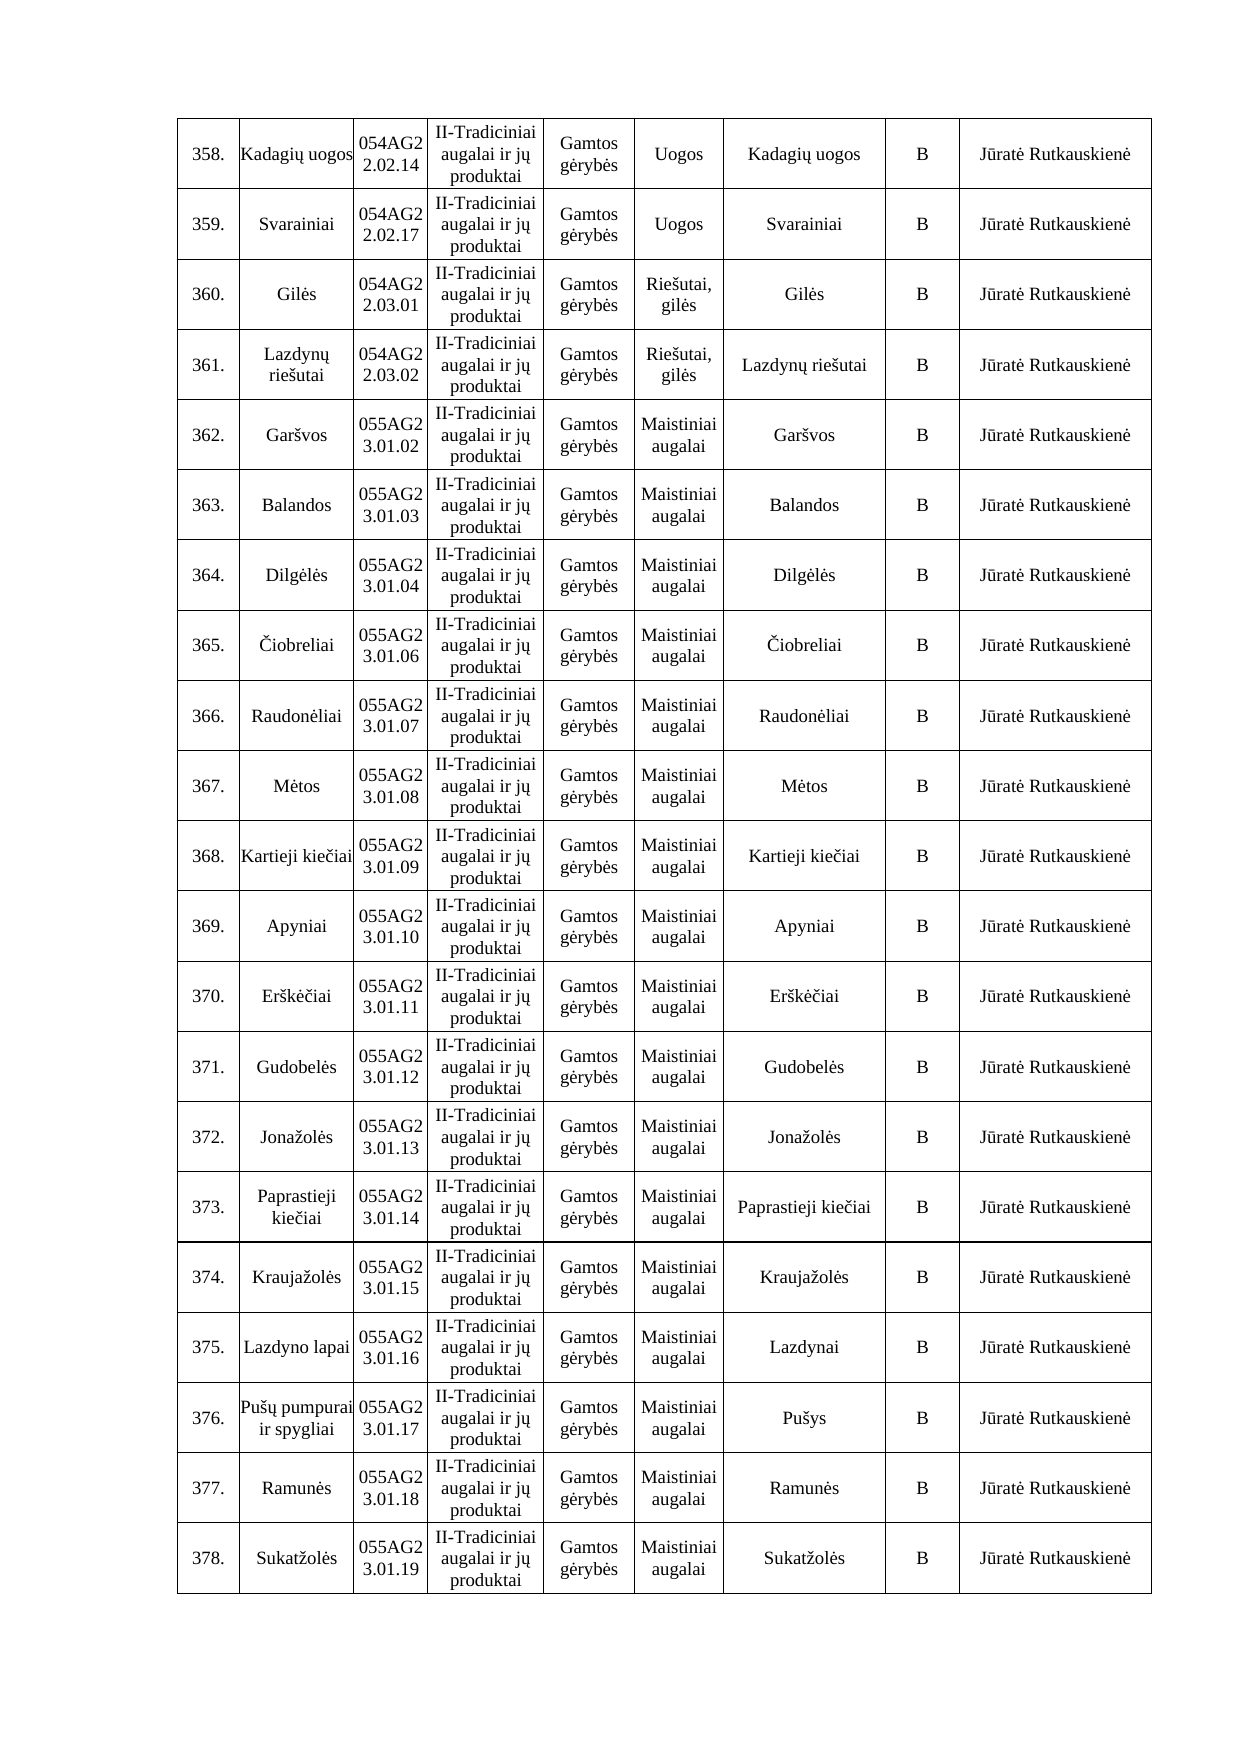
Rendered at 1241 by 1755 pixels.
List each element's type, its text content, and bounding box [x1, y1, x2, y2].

table_cell II-Tradiciniai augalai ir jų produktai [428, 1032, 543, 1101]
table_cell II-Tradiciniai augalai ir jų produktai [428, 1453, 543, 1522]
table_cell B [886, 1313, 959, 1382]
table_cell Kadagių uogos [240, 119, 353, 188]
table_cell 367. [178, 751, 239, 820]
table_cell Dilgėlės [724, 540, 885, 609]
table_cell II-Tradiciniai augalai ir jų produktai [428, 540, 543, 609]
table_cell 055AG23.01.04 [354, 540, 427, 609]
table_cell Ramunės [240, 1453, 353, 1522]
table_cell II-Tradiciniai augalai ir jų produktai [428, 260, 543, 329]
table_cell Maistiniai augalai [635, 1313, 723, 1382]
table_cell B [886, 1383, 959, 1452]
table_cell Jūratė Rutkauskienė [960, 751, 1151, 820]
table_cell 376. [178, 1383, 239, 1452]
table_cell 359. [178, 189, 239, 258]
table_cell 055AG23.01.11 [354, 962, 427, 1031]
table_cell II-Tradiciniai augalai ir jų produktai [428, 400, 543, 469]
table_cell Gamtos gėrybės [544, 470, 634, 539]
table_cell Riešutai, gilės [635, 260, 723, 329]
table_cell 375. [178, 1313, 239, 1382]
table_cell Maistiniai augalai [635, 1243, 723, 1312]
table_cell Gamtos gėrybės [544, 1032, 634, 1101]
table_cell Jūratė Rutkauskienė [960, 260, 1151, 329]
table_cell Maistiniai augalai [635, 400, 723, 469]
table_cell II-Tradiciniai augalai ir jų produktai [428, 891, 543, 961]
table_cell Garšvos [240, 400, 353, 469]
table_cell II-Tradiciniai augalai ir jų produktai [428, 1383, 543, 1452]
table_cell Jūratė Rutkauskienė [960, 1032, 1151, 1101]
table_cell 055AG23.01.17 [354, 1383, 427, 1452]
table_cell 365. [178, 611, 239, 680]
table_cell Mėtos [240, 751, 353, 820]
table_cell Jūratė Rutkauskienė [960, 189, 1151, 258]
table_cell Gamtos gėrybės [544, 400, 634, 469]
table_cell Jonažolės [724, 1102, 885, 1171]
table_cell Pušų pumpurai ir spygliai [240, 1383, 353, 1452]
table_cell Jūratė Rutkauskienė [960, 891, 1151, 961]
table_cell Gamtos gėrybės [544, 119, 634, 188]
table_cell 055AG23.01.19 [354, 1523, 427, 1592]
table_cell Gamtos gėrybės [544, 1383, 634, 1452]
table_cell Gamtos gėrybės [544, 891, 634, 961]
table_cell II-Tradiciniai augalai ir jų produktai [428, 189, 543, 258]
table_cell Lazdynai [724, 1313, 885, 1382]
table_cell Jūratė Rutkauskienė [960, 611, 1151, 680]
table_cell 055AG23.01.12 [354, 1032, 427, 1101]
table_cell Paprastieji kiečiai [240, 1172, 353, 1241]
table_cell II-Tradiciniai augalai ir jų produktai [428, 1523, 543, 1592]
table_cell Jūratė Rutkauskienė [960, 1453, 1151, 1522]
table_cell Dilgėlės [240, 540, 353, 609]
table_cell B [886, 891, 959, 961]
table_cell 054AG22.02.17 [354, 189, 427, 258]
table_cell Maistiniai augalai [635, 1523, 723, 1592]
table_cell B [886, 681, 959, 750]
table_cell Maistiniai augalai [635, 681, 723, 750]
table_cell Maistiniai augalai [635, 962, 723, 1031]
table_cell Maistiniai augalai [635, 1102, 723, 1171]
table_cell B [886, 821, 959, 890]
table_cell Svarainiai [240, 189, 353, 258]
table_cell Ramunės [724, 1453, 885, 1522]
table_cell 055AG23.01.18 [354, 1453, 427, 1522]
table_cell Jūratė Rutkauskienė [960, 962, 1151, 1031]
table_cell Maistiniai augalai [635, 611, 723, 680]
table_cell Balandos [240, 470, 353, 539]
table_cell B [886, 470, 959, 539]
table_cell Jūratė Rutkauskienė [960, 1313, 1151, 1382]
table_cell Gamtos gėrybės [544, 1313, 634, 1382]
table_cell II-Tradiciniai augalai ir jų produktai [428, 821, 543, 890]
table_cell Jūratė Rutkauskienė [960, 1383, 1151, 1452]
table_cell 378. [178, 1523, 239, 1592]
table_cell II-Tradiciniai augalai ir jų produktai [428, 330, 543, 399]
table_cell Maistiniai augalai [635, 1383, 723, 1452]
table_cell II-Tradiciniai augalai ir jų produktai [428, 1243, 543, 1312]
table_cell Jūratė Rutkauskienė [960, 821, 1151, 890]
table_cell Lazdynų riešutai [724, 330, 885, 399]
table_cell Erškėčiai [240, 962, 353, 1031]
table_cell B [886, 611, 959, 680]
table_cell II-Tradiciniai augalai ir jų produktai [428, 681, 543, 750]
table_cell 371. [178, 1032, 239, 1101]
table_cell Jūratė Rutkauskienė [960, 681, 1151, 750]
table_cell Apyniai [240, 891, 353, 961]
table_cell B [886, 330, 959, 399]
table_cell 054AG22.03.01 [354, 260, 427, 329]
table_cell Maistiniai augalai [635, 1453, 723, 1522]
table_cell 374. [178, 1243, 239, 1312]
table_cell Jūratė Rutkauskienė [960, 119, 1151, 188]
table_cell Pušys [724, 1383, 885, 1452]
table_cell Sukatžolės [240, 1523, 353, 1592]
table_cell Gamtos gėrybės [544, 189, 634, 258]
table_cell II-Tradiciniai augalai ir jų produktai [428, 611, 543, 680]
table_cell 055AG23.01.16 [354, 1313, 427, 1382]
table_cell Kraujažolės [724, 1243, 885, 1312]
table_cell B [886, 119, 959, 188]
table_cell Gilės [240, 260, 353, 329]
table_cell Maistiniai augalai [635, 1172, 723, 1241]
table_cell 358. [178, 119, 239, 188]
table_cell II-Tradiciniai augalai ir jų produktai [428, 1172, 543, 1241]
table_cell Gamtos gėrybės [544, 821, 634, 890]
table_cell 054AG22.03.02 [354, 330, 427, 399]
table_cell Jūratė Rutkauskienė [960, 470, 1151, 539]
table_cell Jūratė Rutkauskienė [960, 330, 1151, 399]
table_cell Gamtos gėrybės [544, 1102, 634, 1171]
table_cell Garšvos [724, 400, 885, 469]
table_cell Jūratė Rutkauskienė [960, 1243, 1151, 1312]
table_cell Paprastieji kiečiai [724, 1172, 885, 1241]
table_cell B [886, 962, 959, 1031]
table_cell B [886, 1172, 959, 1241]
table_cell 377. [178, 1453, 239, 1522]
table_cell Raudonėliai [724, 681, 885, 750]
table_cell Jonažolės [240, 1102, 353, 1171]
table_cell Jūratė Rutkauskienė [960, 1102, 1151, 1171]
table_cell Čiobreliai [724, 611, 885, 680]
table_cell Gamtos gėrybės [544, 681, 634, 750]
table_cell B [886, 751, 959, 820]
table_cell 055AG23.01.13 [354, 1102, 427, 1171]
table_cell 364. [178, 540, 239, 609]
table_cell Jūratė Rutkauskienė [960, 540, 1151, 609]
table_cell Lazdyno lapai [240, 1313, 353, 1382]
table_cell Gamtos gėrybės [544, 962, 634, 1031]
table_cell 055AG23.01.03 [354, 470, 427, 539]
table_cell Uogos [635, 119, 723, 188]
table_cell 372. [178, 1102, 239, 1171]
table_cell 373. [178, 1172, 239, 1241]
table_cell Lazdynų riešutai [240, 330, 353, 399]
table_cell II-Tradiciniai augalai ir jų produktai [428, 119, 543, 188]
table_cell B [886, 1102, 959, 1171]
table_cell Gilės [724, 260, 885, 329]
table_cell II-Tradiciniai augalai ir jų produktai [428, 962, 543, 1031]
table_cell Apyniai [724, 891, 885, 961]
table_cell B [886, 540, 959, 609]
table_cell Maistiniai augalai [635, 1032, 723, 1101]
table_cell Maistiniai augalai [635, 891, 723, 961]
table_cell Kartieji kiečiai [724, 821, 885, 890]
table_cell Kraujažolės [240, 1243, 353, 1312]
table_cell B [886, 1453, 959, 1522]
table_cell 366. [178, 681, 239, 750]
table_cell 363. [178, 470, 239, 539]
table_cell 055AG23.01.10 [354, 891, 427, 961]
table_cell 055AG23.01.14 [354, 1172, 427, 1241]
table_cell Gudobelės [724, 1032, 885, 1101]
table_cell II-Tradiciniai augalai ir jų produktai [428, 470, 543, 539]
table_cell Kadagių uogos [724, 119, 885, 188]
table_cell 370. [178, 962, 239, 1031]
table_cell Jūratė Rutkauskienė [960, 1523, 1151, 1592]
table_cell B [886, 1523, 959, 1592]
table_cell Gamtos gėrybės [544, 1243, 634, 1312]
table_cell Gamtos gėrybės [544, 1453, 634, 1522]
table_cell Gamtos gėrybės [544, 1172, 634, 1241]
table_cell 055AG23.01.02 [354, 400, 427, 469]
table_cell Gamtos gėrybės [544, 330, 634, 399]
table_cell 055AG23.01.08 [354, 751, 427, 820]
table_cell B [886, 1032, 959, 1101]
table_cell B [886, 189, 959, 258]
table_cell Maistiniai augalai [635, 470, 723, 539]
table_cell B [886, 400, 959, 469]
table_cell Maistiniai augalai [635, 540, 723, 609]
table_cell Gudobelės [240, 1032, 353, 1101]
table_cell II-Tradiciniai augalai ir jų produktai [428, 1313, 543, 1382]
table_cell B [886, 1243, 959, 1312]
table_cell Maistiniai augalai [635, 751, 723, 820]
table_cell 055AG23.01.06 [354, 611, 427, 680]
table_cell Sukatžolės [724, 1523, 885, 1592]
table_cell Gamtos gėrybės [544, 611, 634, 680]
table_cell Jūratė Rutkauskienė [960, 1172, 1151, 1241]
table_cell 360. [178, 260, 239, 329]
table_cell Gamtos gėrybės [544, 540, 634, 609]
table_cell 361. [178, 330, 239, 399]
table_cell Mėtos [724, 751, 885, 820]
table_cell Riešutai, gilės [635, 330, 723, 399]
table_cell II-Tradiciniai augalai ir jų produktai [428, 751, 543, 820]
table_cell Raudonėliai [240, 681, 353, 750]
table_cell Kartieji kiečiai [240, 821, 353, 890]
table_cell Gamtos gėrybės [544, 1523, 634, 1592]
table_cell Gamtos gėrybės [544, 260, 634, 329]
table_cell Gamtos gėrybės [544, 751, 634, 820]
table_cell B [886, 260, 959, 329]
table_cell 055AG23.01.07 [354, 681, 427, 750]
table_cell II-Tradiciniai augalai ir jų produktai [428, 1102, 543, 1171]
table_cell 055AG23.01.15 [354, 1243, 427, 1312]
table_cell Čiobreliai [240, 611, 353, 680]
table_cell 054AG22.02.14 [354, 119, 427, 188]
table_cell 362. [178, 400, 239, 469]
table_cell Jūratė Rutkauskienė [960, 400, 1151, 469]
table_cell 368. [178, 821, 239, 890]
table_cell Uogos [635, 189, 723, 258]
table_cell Maistiniai augalai [635, 821, 723, 890]
table_cell 369. [178, 891, 239, 961]
table_cell Balandos [724, 470, 885, 539]
table_cell Erškėčiai [724, 962, 885, 1031]
table_cell Svarainiai [724, 189, 885, 258]
table_cell 055AG23.01.09 [354, 821, 427, 890]
